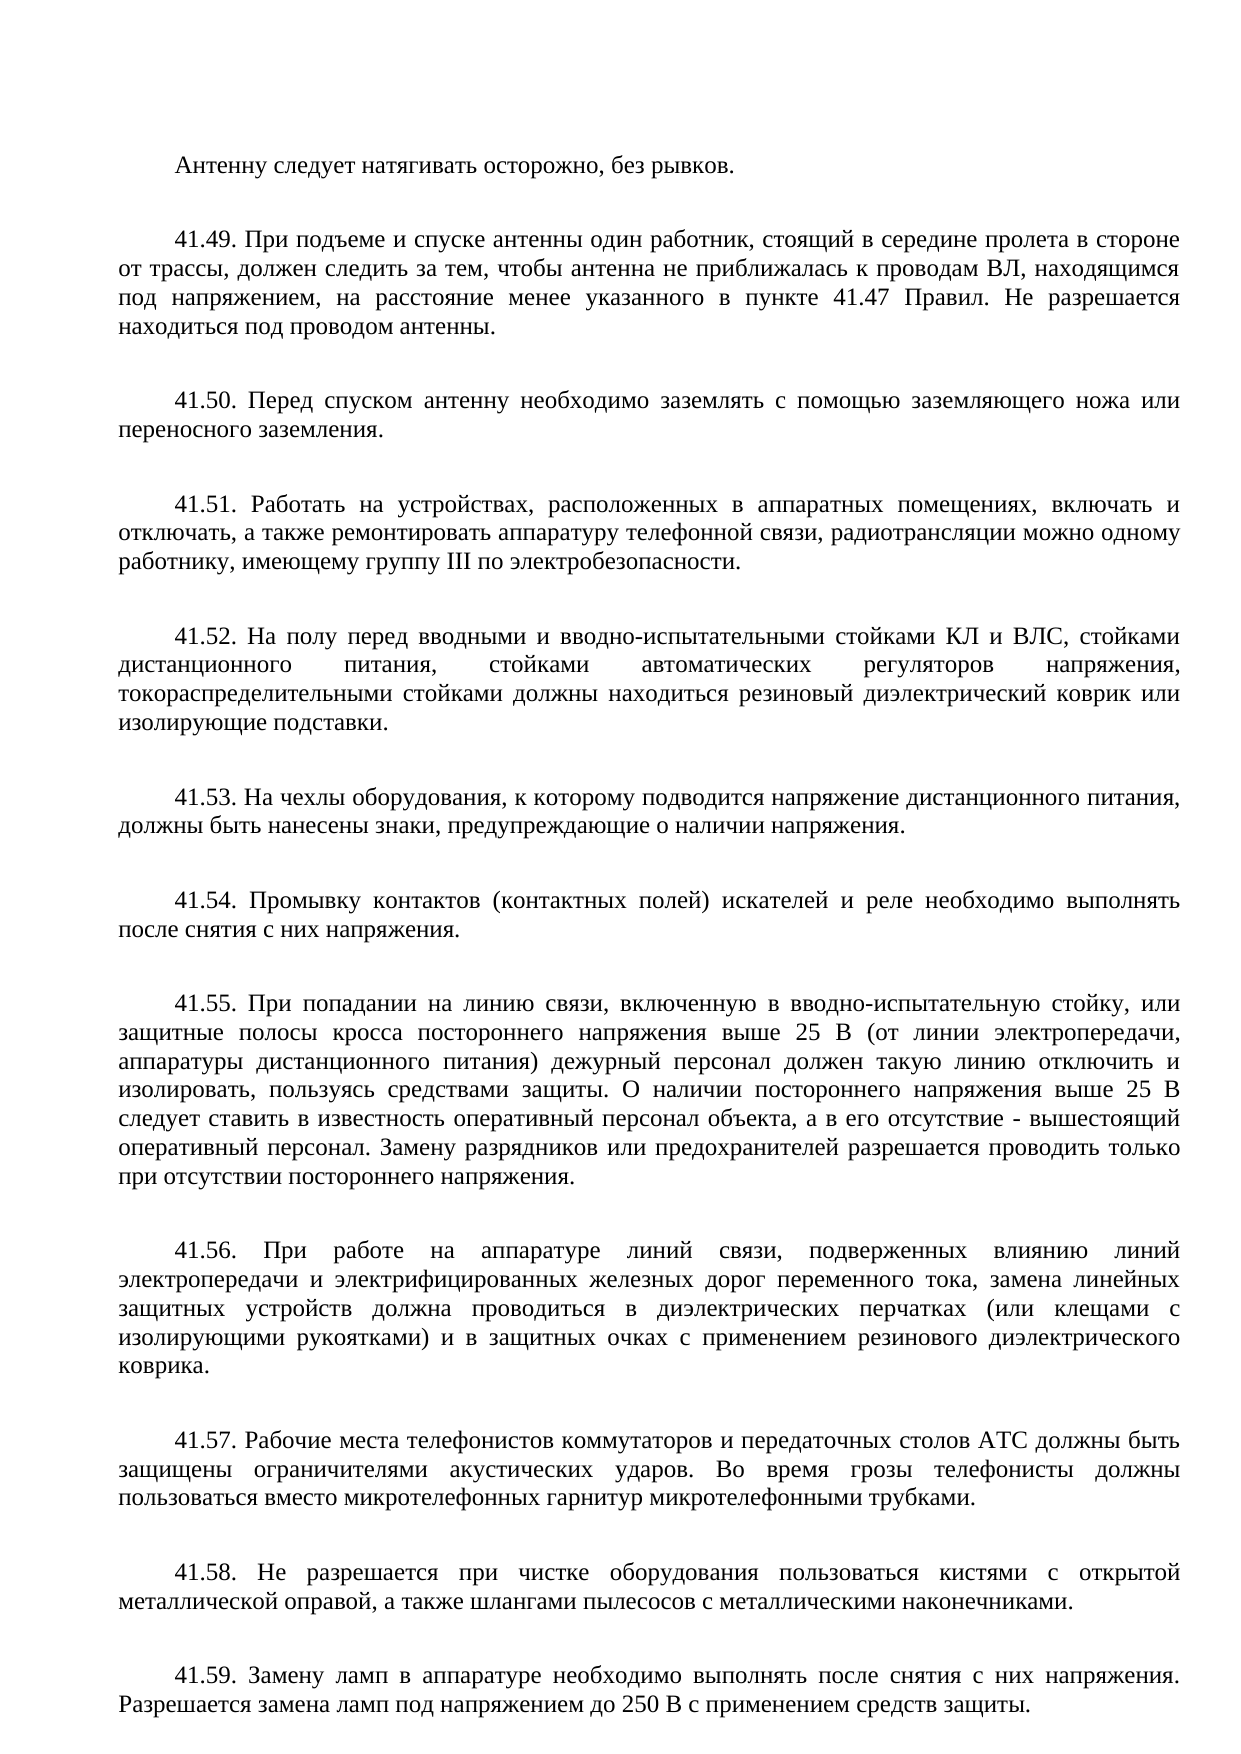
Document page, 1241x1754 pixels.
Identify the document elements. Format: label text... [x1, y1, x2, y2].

text 41.57. Рабочие места телефонистов коммутаторов и передаточных столов АТС должны быть защищены ограничителями акустических ударов. Во время грозы телефонисты должны пользоваться вместо микротелефонных гарнитур микротелефонными трубками. [118, 1425, 1181, 1511]
text 41.51. Работать на устройствах, расположенных в аппаратных помещениях, включать и отключать, а также ремонтировать аппаратуру телефонной связи, радиотрансляции можно одному работнику, имеющему группу III по электробезопасности. [118, 489, 1181, 575]
text 41.56. При работе на аппаратуре линий связи, подверженных влиянию линий электропередачи и электрифицированных железных дорог переменного тока, замена линейных защитных устройств должна проводиться в диэлектрических перчатках (или клещами с изолирующими рукоятками) и в защитных очках с применением резинового диэлектрического коврика. [118, 1235, 1181, 1379]
text 41.52. На полу перед вводными и вводно-испытательными стойками КЛ и ВЛС, стойками дистанционного питания, стойками автоматических регуляторов напряжения, токораспределительными стойками должны находиться резиновый диэлектрический коврик или изолирующие подставки. [118, 621, 1181, 736]
text 41.55. При попадании на линию связи, включенную в вводно-испытательную стойку, или защитные полосы кросса постороннего напряжения выше 25 В (от линии электропередачи, аппаратуры дистанционного питания) дежурный персонал должен такую линию отключить и изолировать, пользуясь средствами защиты. О наличии постороннего напряжения выше 25 В следует ставить в известность оперативный персонал объекта, а в его отсутствие - вышестоящий оперативный персонал. Замену разрядников или предохранителей разрешается проводить только при отсутствии постороннего напряжения. [118, 988, 1181, 1189]
text 41.53. На чехлы оборудования, к которому подводится напряжение дистанционного питания, должны быть нанесены знаки, предупреждающие о наличии напряжения. [118, 782, 1181, 839]
text 41.49. При подъеме и спуске антенны один работник, стоящий в середине пролета в стороне от трассы, должен следить за тем, чтобы антенна не приближалась к проводам ВЛ, находящимся под напряжением, на расстояние менее указанного в пункте 41.47 Правил. Не разрешается находиться под проводом антенны. [118, 224, 1181, 339]
text 41.54. Промывку контактов (контактных полей) искателей и реле необходимо выполнять после снятия с них напряжения. [118, 885, 1181, 942]
text Антенну следует натягивать осторожно, без рывков. [118, 150, 1181, 179]
text 41.50. Перед спуском антенну необходимо заземлять с помощью заземляющего ножа или переносного заземления. [118, 385, 1181, 443]
text 41.58. Не разрешается при чистке оборудования пользоваться кистями с открытой металлической оправой, а также шлангами пылесосов с металлическими наконечниками. [118, 1557, 1181, 1614]
text 41.59. Замену ламп в аппаратуре необходимо выполнять после снятия с них напряжения. Разрешается замена ламп под напряжением до 250 В с применением средств защиты. [118, 1660, 1181, 1718]
